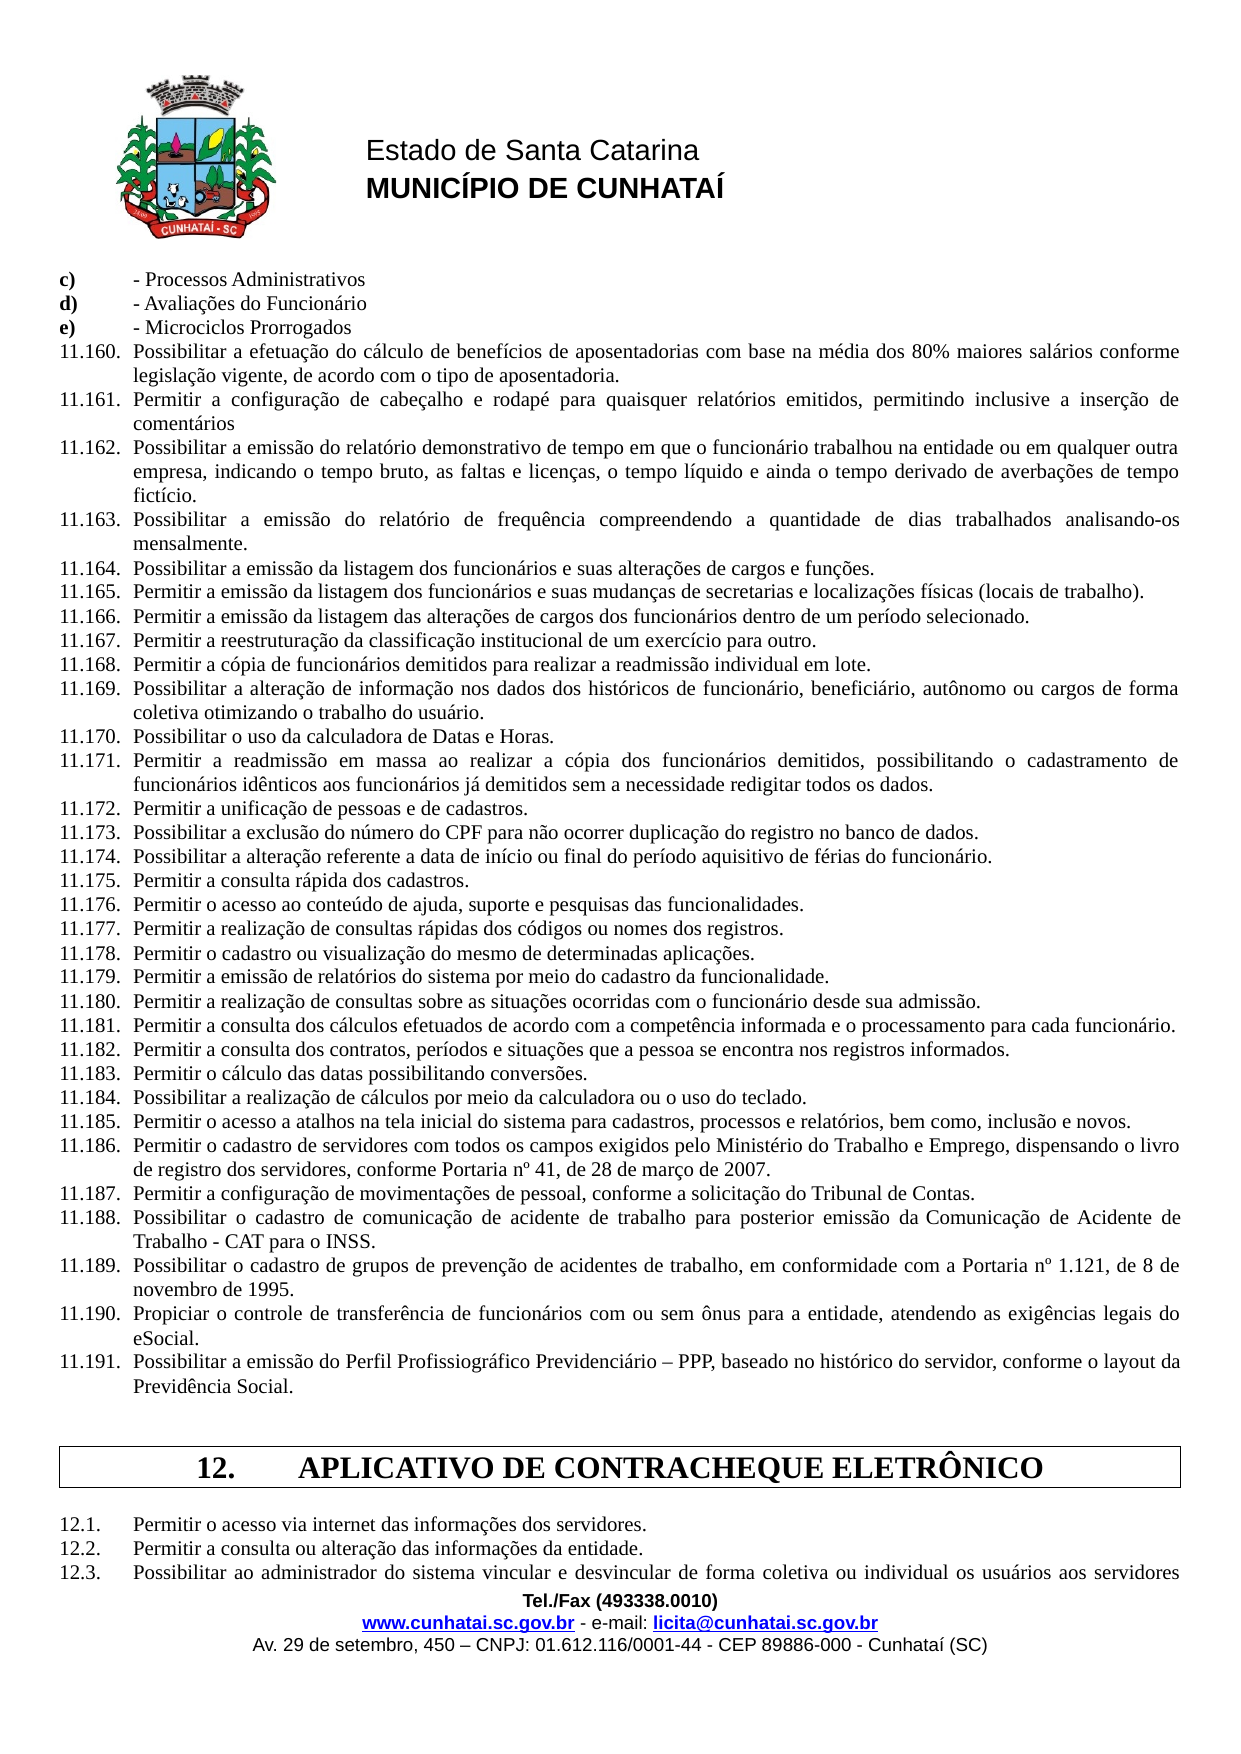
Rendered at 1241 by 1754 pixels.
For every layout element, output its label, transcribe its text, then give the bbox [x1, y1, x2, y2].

list Possibilitar o cadastro de comunicação de acidente de trabalho para posterior emissão da Comunicação de Acidente de Trabalho - CAT para o INSS. [59, 1205, 1181, 1253]
list Permitir a consulta ou alteração das informações da entidade. [59, 1536, 1181, 1560]
list Permitir a unificação de pessoas e de cadastros. [59, 796, 1181, 820]
list Permitir a consulta dos cálculos efetuados de acordo com a competência informada e o processamento para cada funcionário. [59, 1013, 1181, 1037]
list Permitir a configuração de cabeçalho e rodapé para quaisquer relatórios emitidos, permitindo inclusive a inserção de comentários [59, 387, 1181, 435]
list Permitir a emissão de relatórios do sistema por meio do cadastro da funcionalidade. [59, 964, 1181, 988]
list Permitir o cadastro ou visualização do mesmo de determinadas aplicações. [59, 940, 1181, 964]
list Permitir a consulta dos contratos, períodos e situações que a pessoa se encontra nos registros informados. [59, 1037, 1181, 1061]
list Possibilitar a realização de cálculos por meio da calculadora ou o uso do teclado. [59, 1085, 1181, 1109]
list Permitir o acesso via internet das informações dos servidores. [59, 1512, 1181, 1536]
list Permitir o cálculo das datas possibilitando conversões. [59, 1061, 1181, 1085]
list Possibilitar o uso da calculadora de Datas e Horas. [59, 724, 1181, 748]
list Possibilitar a alteração referente a data de início ou final do período aquisitivo de férias do funcionário. [59, 844, 1181, 868]
list Permitir a emissão da listagem das alterações de cargos dos funcionários dentro de um período selecionado. [59, 603, 1181, 628]
list Permitir o acesso a atalhos na tela inicial do sistema para cadastros, processos e relatórios, bem como, inclusão e novos. [59, 1109, 1181, 1133]
list - Microciclos Prorrogados [59, 315, 1181, 339]
list Possibilitar ao administrador do sistema vincular e desvincular de forma coletiva ou individual os usuários aos servidores [59, 1560, 1181, 1584]
list Possibilitar a emissão do relatório de frequência compreendendo a quantidade de dias trabalhados analisando-os mensalmente. [59, 507, 1181, 555]
list Permitir a cópia de funcionários demitidos para realizar a readmissão individual em lote. [59, 652, 1181, 676]
list Permitir a configuração de movimentações de pessoal, conforme a solicitação do Tribunal de Contas. [59, 1181, 1181, 1205]
list Possibilitar o cadastro de grupos de prevenção de acidentes de trabalho, em conformidade com a Portaria nº 1.121, de 8 de novembro de 1995. [59, 1253, 1181, 1301]
list Permitir a consulta rápida dos cadastros. [59, 868, 1181, 892]
list Propiciar o controle de transferência de funcionários com ou sem ônus para a entidade, atendendo as exigências legais do eSocial. [59, 1301, 1181, 1349]
list Permitir o acesso ao conteúdo de ajuda, suporte e pesquisas das funcionalidades. [59, 892, 1181, 916]
list - Avaliações do Funcionário [59, 291, 1181, 315]
list Possibilitar a emissão da listagem dos funcionários e suas alterações de cargos e funções. [59, 555, 1181, 579]
list - Processos Administrativos [59, 267, 1181, 291]
list Possibilitar a exclusão do número do CPF para não ocorrer duplicação do registro no banco de dados. [59, 820, 1181, 844]
list Permitir a readmissão em massa ao realizar a cópia dos funcionários demitidos, possibilitando o cadastramento de funcionários idênticos aos funcionários já demitidos sem a necessidade redigitar todos os dados. [59, 748, 1181, 796]
list Possibilitar a efetuação do cálculo de benefícios de aposentadorias com base na média dos 80% maiores salários conforme legislação vigente, de acordo com o tipo de aposentadoria. [59, 339, 1181, 387]
list APLICATIVO DE CONTRACHEQUE ELETRÔNICO [60, 1447, 1180, 1487]
list Possibilitar a emissão do relatório demonstrativo de tempo em que o funcionário trabalhou na entidade ou em qualquer outra empresa, indicando o tempo bruto, as faltas e licenças, o tempo líquido e ainda o tempo derivado de averbações de tempo fictício. [59, 435, 1181, 507]
list Possibilitar a alteração de informação nos dados dos históricos de funcionário, beneficiário, autônomo ou cargos de forma coletiva otimizando o trabalho do usuário. [59, 676, 1181, 724]
list Possibilitar a emissão do Perfil Profissiográfico Previdenciário – PPP, baseado no histórico do servidor, conforme o layout da Previdência Social. [59, 1349, 1181, 1398]
list Permitir a emissão da listagem dos funcionários e suas mudanças de secretarias e localizações físicas (locais de trabalho). [59, 579, 1181, 603]
list Permitir a reestruturação da classificação institucional de um exercício para outro. [59, 628, 1181, 652]
list Permitir a realização de consultas rápidas dos códigos ou nomes dos registros. [59, 916, 1181, 940]
list Permitir o cadastro de servidores com todos os campos exigidos pelo Ministério do Trabalho e Emprego, dispensando o livro de registro dos servidores, conforme Portaria nº 41, de 28 de março de 2007. [59, 1133, 1181, 1181]
list Permitir a realização de consultas sobre as situações ocorridas com o funcionário desde sua admissão. [59, 988, 1181, 1013]
